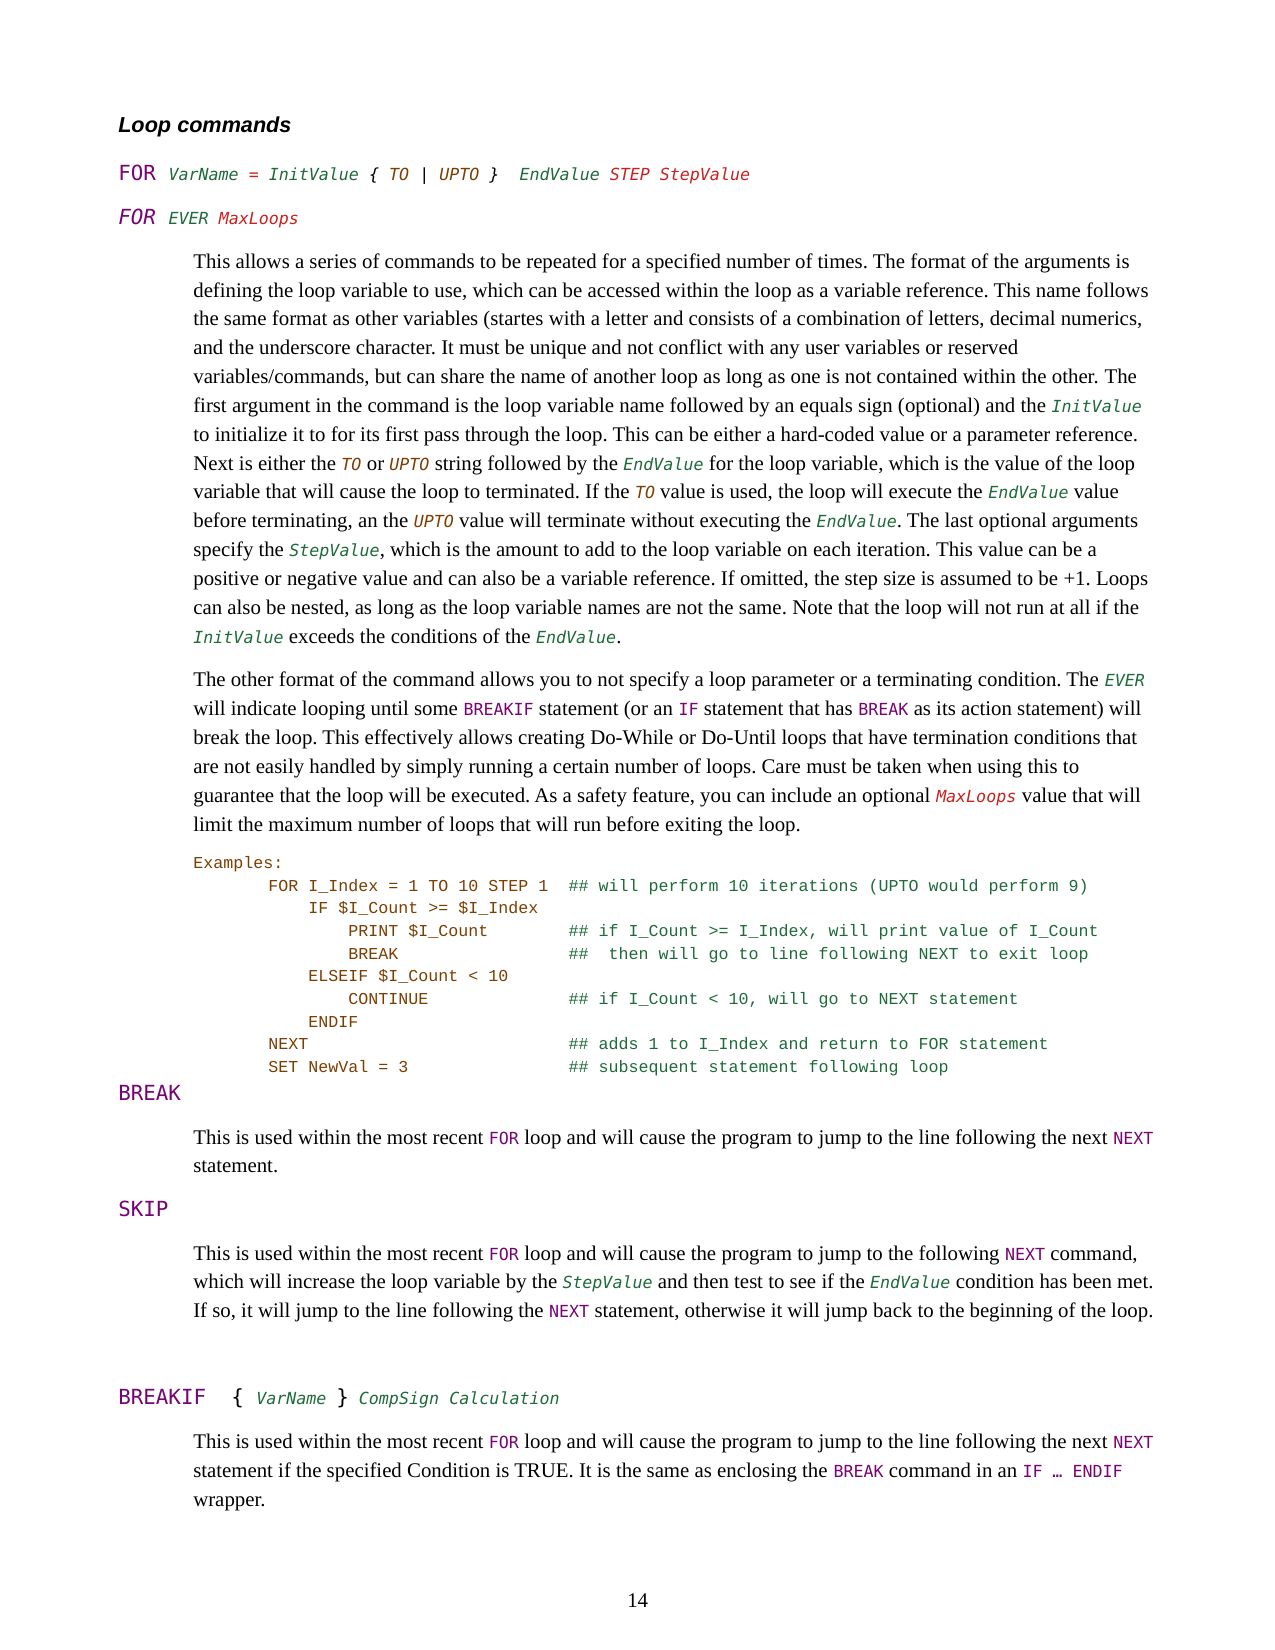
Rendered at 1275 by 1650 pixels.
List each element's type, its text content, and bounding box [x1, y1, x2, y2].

text FOR I_Index = 1 TO 10 STEP 1 ## will perform 10 iterations (UPTO would perform 9) [268, 877, 1157, 896]
text FOR VarName = InitValue { TO | UPTO } EndValue STEP StepValue [118, 161, 1157, 186]
text ENDIF [268, 1013, 1157, 1032]
text BREAK [118, 1081, 1157, 1105]
text SKIP [118, 1197, 1157, 1221]
text ELSEIF $I_Count < 10 [268, 968, 1157, 987]
text BREAKIF { VarName } CompSign Calculation [118, 1385, 1157, 1409]
subtitle Loop commands [118, 112, 1157, 137]
text IF $I_Count >= $I_Index [268, 900, 1157, 919]
text SET NewVal = 3 ## subsequent statement following loop [268, 1058, 1157, 1077]
text PRINT $I_Count ## if I_Count >= I_Index, will print value of I_Count [268, 923, 1157, 942]
text NEXT ## adds 1 to I_Index and return to FOR statement [268, 1036, 1157, 1054]
text FOR EVER MaxLoops [118, 205, 1157, 229]
text The other format of the command allows you to not specify a loop parameter or a terminating condition. The EVER will indicate looping until some BREAKIF statement (or an IF statement that has BREAK as its action statement) will break the loop. This effectively allows creating Do-While or Do-Until loops that have termination conditions that are not easily handled by simply running a certain number of loops. Care must be taken when using this to guarantee that the loop will be executed. As a safety feature, you can include an optional MaxLoops value that will limit the maximum number of loops that will run before exiting the loop. [193, 667, 1157, 836]
text This is used within the most recent FOR loop and will cause the program to jump to the line following the next NEXT statement. [193, 1124, 1157, 1177]
text This allows a series of commands to be repeated for a specified number of times. The format of the arguments is defining the loop variable to use, which can be accessed within the loop as a variable reference. This name follows the same format as other variables (startes with a letter and consists of a combination of letters, decimal numerics, and the underscore character. It must be unique and not conflict with any user variables or reserved variables/commands, but can share the name of another loop as long as one is not contained within the other. The first argument in the command is the loop variable name followed by an equals sign (optional) and the InitValue to initialize it to for its first pass through the loop. This can be either a hard-coded value or a parameter reference. Next is either the TO or UPTO string followed by the EndValue for the loop variable, which is the value of the loop variable that will cause the loop to terminated. If the TO value is used, the loop will execute the EndValue value before terminating, an the UPTO value will terminate without executing the EndValue. The last optional arguments specify the StepValue, which is the amount to add to the loop variable on each iteration. This value can be a positive or negative value and can also be a variable reference. If omitted, the step size is assumed to be +1. Loops can also be nested, as long as the loop variable names are not the same. Note that the loop will not run at all if the InitValue exceeds the conditions of the EndValue. [193, 249, 1157, 648]
text BREAK ## then will go to line following NEXT to exit loop [268, 945, 1157, 964]
text This is used within the most recent FOR loop and will cause the program to jump to the following NEXT command, which will increase the loop variable by the StepValue and then test to see if the EndValue condition has been met. If so, it will jump to the line following the NEXT statement, otherwise it will jump back to the beginning of the loop. [193, 1241, 1157, 1322]
text Examples: [193, 855, 1157, 874]
text This is used within the most recent FOR loop and will cause the program to jump to the line following the next NEXT statement if the specified Condition is TRUE. It is the same as enclosing the BREAK command in an IF … ENDIF wrapper. [193, 1429, 1157, 1511]
text CONTINUE ## if I_Count < 10, will go to NEXT statement [268, 991, 1157, 1009]
